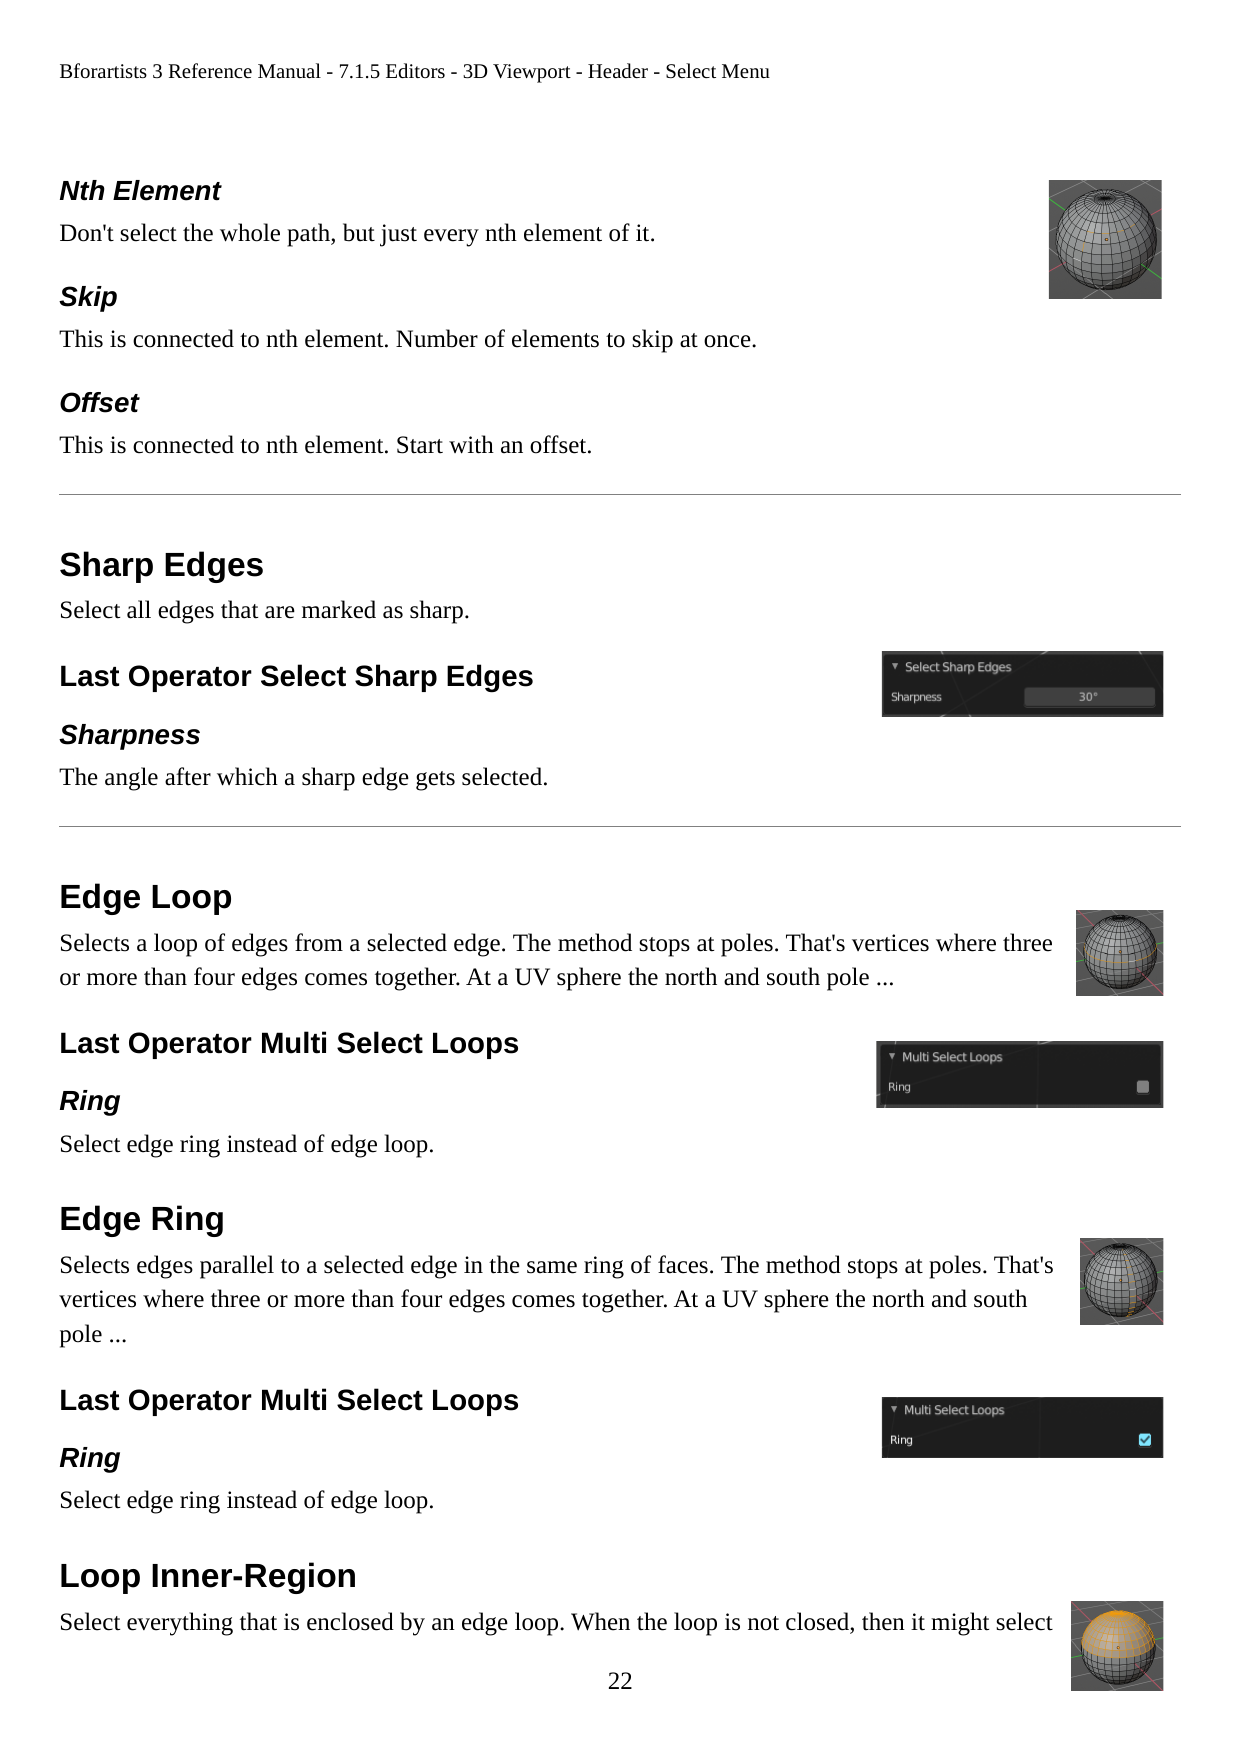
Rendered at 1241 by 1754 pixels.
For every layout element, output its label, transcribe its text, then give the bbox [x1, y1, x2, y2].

subtitle Loop Inner-Region [59, 1556, 1181, 1594]
text This is connected to nth element. Number of elements to skip at once. [59, 324, 1181, 353]
subtitle Ring [59, 1084, 1181, 1116]
subtitle Last Operator Select Sharp Edges [59, 659, 881, 693]
text Select all edges that are marked as sharp. [59, 596, 1181, 624]
subtitle Sharpness [59, 718, 1181, 750]
picture [876, 1041, 1164, 1108]
subtitle Last Operator Multi Select Loops [59, 1382, 1181, 1416]
text Select everything that is enclosed by an edge loop. When the loop is not closed, then it might select [59, 1607, 1071, 1635]
picture [1076, 910, 1164, 996]
text Don't select the whole path, but just every nth element of it. [59, 218, 1048, 247]
text Select edge ring instead of edge loop. [59, 1486, 1181, 1514]
text Selects edges parallel to a selected edge in the same ring of faces. The method stops at poles. That's vertices where three or more than four edges comes together. At a UV sphere the north and south pole ... [59, 1250, 1181, 1348]
subtitle Offset [59, 386, 1181, 418]
subtitle Edge Loop [59, 876, 1181, 915]
subtitle Skip [59, 280, 1181, 312]
text This is connected to nth element. Start with an offset. [59, 430, 1181, 459]
picture [1048, 180, 1162, 299]
subtitle Sharp Edges [59, 544, 1181, 583]
picture [881, 1397, 1164, 1458]
subtitle Edge Ring [59, 1199, 1181, 1237]
subtitle Ring [59, 1441, 1181, 1473]
text Selects a loop of edges from a selected edge. The method stops at poles. That's vertices where three or more than four edges comes together. At a UV sphere the north and south pole ... [59, 928, 1076, 991]
text Select edge ring instead of edge loop. [59, 1129, 1181, 1158]
picture [881, 651, 1164, 717]
picture [1071, 1601, 1164, 1691]
subtitle Nth Element [59, 174, 1181, 206]
subtitle Last Operator Multi Select Loops [59, 1026, 1181, 1059]
picture [1080, 1238, 1164, 1325]
text The angle after which a sharp edge gets selected. [59, 762, 1181, 791]
